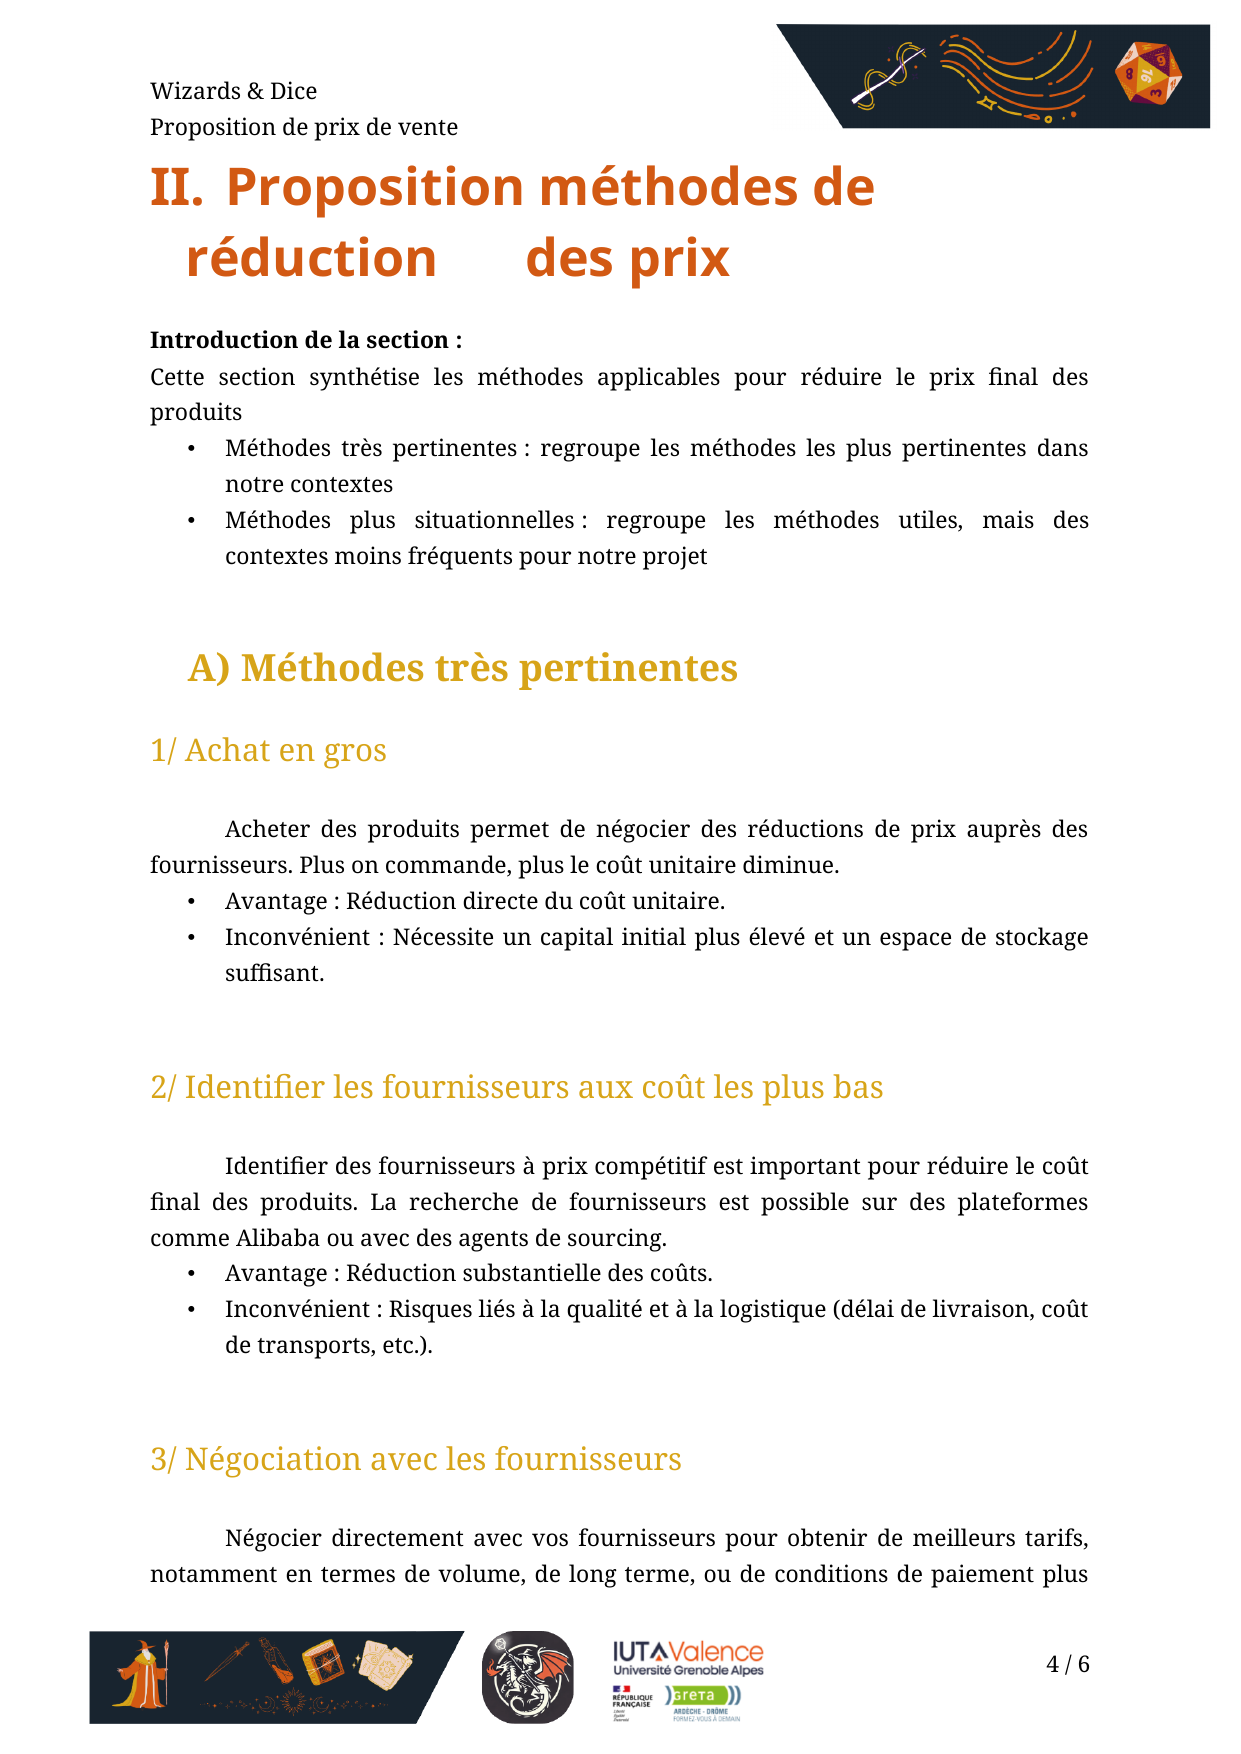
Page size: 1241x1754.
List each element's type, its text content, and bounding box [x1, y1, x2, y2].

text Identifier des fournisseurs à prix compétitif est important pour réduire le coût final des produits. La recherche de fournisseurs est possible sur des plateformes comme Alibaba ou avec des agents de sourcing. [150, 1149, 1090, 1253]
text Cette section synthétise les méthodes applicables pour réduire le prix final des produits [150, 360, 1090, 428]
list Inconvénient : Nécessite un capital initial plus élevé et un espace de stockage suffisant. [187, 921, 1090, 988]
text Acheter des produits permet de négocier des réductions de prix auprès des fournisseurs. Plus on commande, plus le coût unitaire diminue. [150, 813, 1090, 880]
subtitle Proposition méthodes de réduction des prix [150, 150, 1090, 292]
list Inconvénient : Risques liés à la qualité et à la logistique (délai de livraison, coût de transports, etc.). [187, 1293, 1090, 1361]
picture [771, 21, 1218, 131]
picture [81, 1620, 788, 1733]
list Avantage : Réduction directe du coût unitaire. [187, 885, 1090, 916]
subtitle Identifier les fournisseurs aux coût les plus bas [150, 1065, 1090, 1107]
subtitle Achat en gros [150, 728, 1090, 771]
list Méthodes plus situationnelles : regroupe les méthodes utiles, mais des contextes moins fréquents pour notre projet [187, 504, 1090, 571]
text Négocier directement avec vos fournisseurs pour obtenir de meilleurs tarifs, notamment en termes de volume, de long terme, ou de conditions de paiement plus [150, 1522, 1090, 1589]
text Introduction de la section : [150, 324, 1090, 356]
subtitle Négociation avec les fournisseurs [150, 1437, 1090, 1480]
list Avantage : Réduction substantielle des coûts. [187, 1257, 1090, 1289]
subtitle Méthodes très pertinentes [187, 641, 1090, 692]
list Méthodes très pertinentes : regroupe les méthodes les plus pertinentes dans notre contextes [187, 432, 1090, 499]
